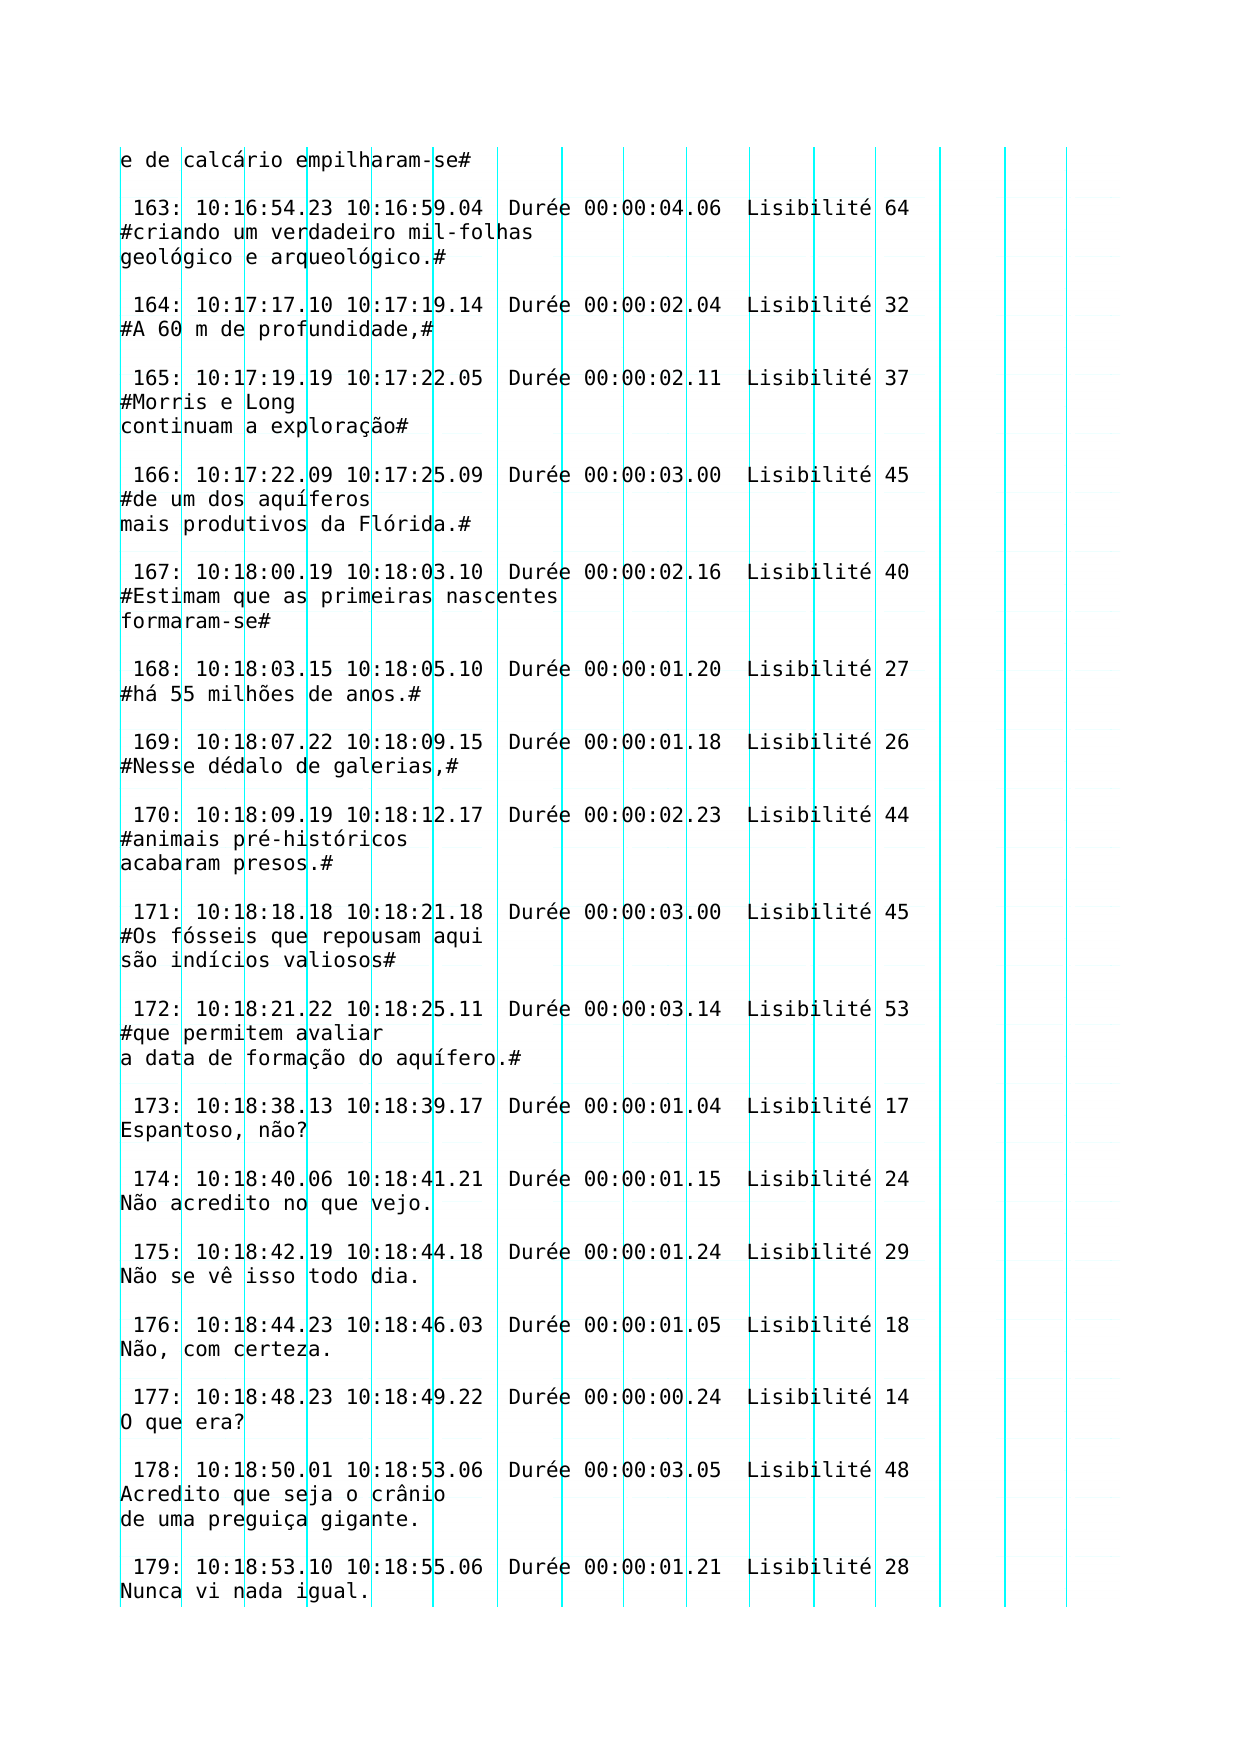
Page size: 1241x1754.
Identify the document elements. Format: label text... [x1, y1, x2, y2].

text O que era? [120, 1410, 1120, 1434]
picture [119, 147, 1121, 1607]
text #criando um verdadeiro mil-folhas [120, 220, 1120, 245]
text 171: 10:18:18.18 10:18:21.18 Durée 00:00:03.00 Lisibilité 45 [120, 900, 1120, 924]
text #há 55 milhões de anos.# [120, 682, 1120, 706]
text 169: 10:18:07.22 10:18:09.15 Durée 00:00:01.18 Lisibilité 26 [120, 730, 1120, 754]
text #Nesse dédalo de galerias,# [120, 754, 1120, 779]
text 163: 10:16:54.23 10:16:59.04 Durée 00:00:04.06 Lisibilité 64 [120, 196, 1120, 220]
text acabaram presos.# [120, 851, 1120, 876]
text geológico e arqueológico.# [120, 245, 1120, 269]
text #Os fósseis que repousam aqui [120, 924, 1120, 948]
text Espantoso, não? [120, 1118, 1120, 1143]
text de uma preguiça gigante. [120, 1507, 1120, 1531]
text Não acredito no que vejo. [120, 1191, 1120, 1216]
text Acredito que seja o crânio [120, 1482, 1120, 1507]
text #animais pré-históricos [120, 827, 1120, 851]
text 179: 10:18:53.10 10:18:55.06 Durée 00:00:01.21 Lisibilité 28 [120, 1555, 1120, 1579]
text formaram-se# [120, 609, 1120, 633]
text #A 60 m de profundidade,# [120, 317, 1120, 342]
text 166: 10:17:22.09 10:17:25.09 Durée 00:00:03.00 Lisibilité 45 [120, 463, 1120, 487]
text 164: 10:17:17.10 10:17:19.14 Durée 00:00:02.04 Lisibilité 32 [120, 293, 1120, 317]
text 175: 10:18:42.19 10:18:44.18 Durée 00:00:01.24 Lisibilité 29 [120, 1240, 1120, 1264]
text #de um dos aquíferos [120, 487, 1120, 512]
text 174: 10:18:40.06 10:18:41.21 Durée 00:00:01.15 Lisibilité 24 [120, 1167, 1120, 1191]
text 167: 10:18:00.19 10:18:03.10 Durée 00:00:02.16 Lisibilité 40 [120, 560, 1120, 584]
text 177: 10:18:48.23 10:18:49.22 Durée 00:00:00.24 Lisibilité 14 [120, 1385, 1120, 1410]
text são indícios valiosos# [120, 948, 1120, 973]
text Não se vê isso todo dia. [120, 1264, 1120, 1288]
text 168: 10:18:03.15 10:18:05.10 Durée 00:00:01.20 Lisibilité 27 [120, 657, 1120, 682]
text 178: 10:18:50.01 10:18:53.06 Durée 00:00:03.05 Lisibilité 48 [120, 1458, 1120, 1482]
text mais produtivos da Flórida.# [120, 512, 1120, 536]
text 173: 10:18:38.13 10:18:39.17 Durée 00:00:01.04 Lisibilité 17 [120, 1094, 1120, 1118]
text 170: 10:18:09.19 10:18:12.17 Durée 00:00:02.23 Lisibilité 44 [120, 803, 1120, 827]
text #que permitem avaliar [120, 1021, 1120, 1046]
text 172: 10:18:21.22 10:18:25.11 Durée 00:00:03.14 Lisibilité 53 [120, 997, 1120, 1021]
text a data de formação do aquífero.# [120, 1046, 1120, 1070]
text #Estimam que as primeiras nascentes [120, 584, 1120, 609]
text #Morris e Long [120, 390, 1120, 414]
text continuam a exploração# [120, 414, 1120, 439]
text Não, com certeza. [120, 1337, 1120, 1361]
text Nunca vi nada igual. [120, 1579, 1120, 1604]
text e de calcário empilharam-se# [120, 148, 1120, 172]
text 165: 10:17:19.19 10:17:22.05 Durée 00:00:02.11 Lisibilité 37 [120, 366, 1120, 390]
text 176: 10:18:44.23 10:18:46.03 Durée 00:00:01.05 Lisibilité 18 [120, 1313, 1120, 1337]
